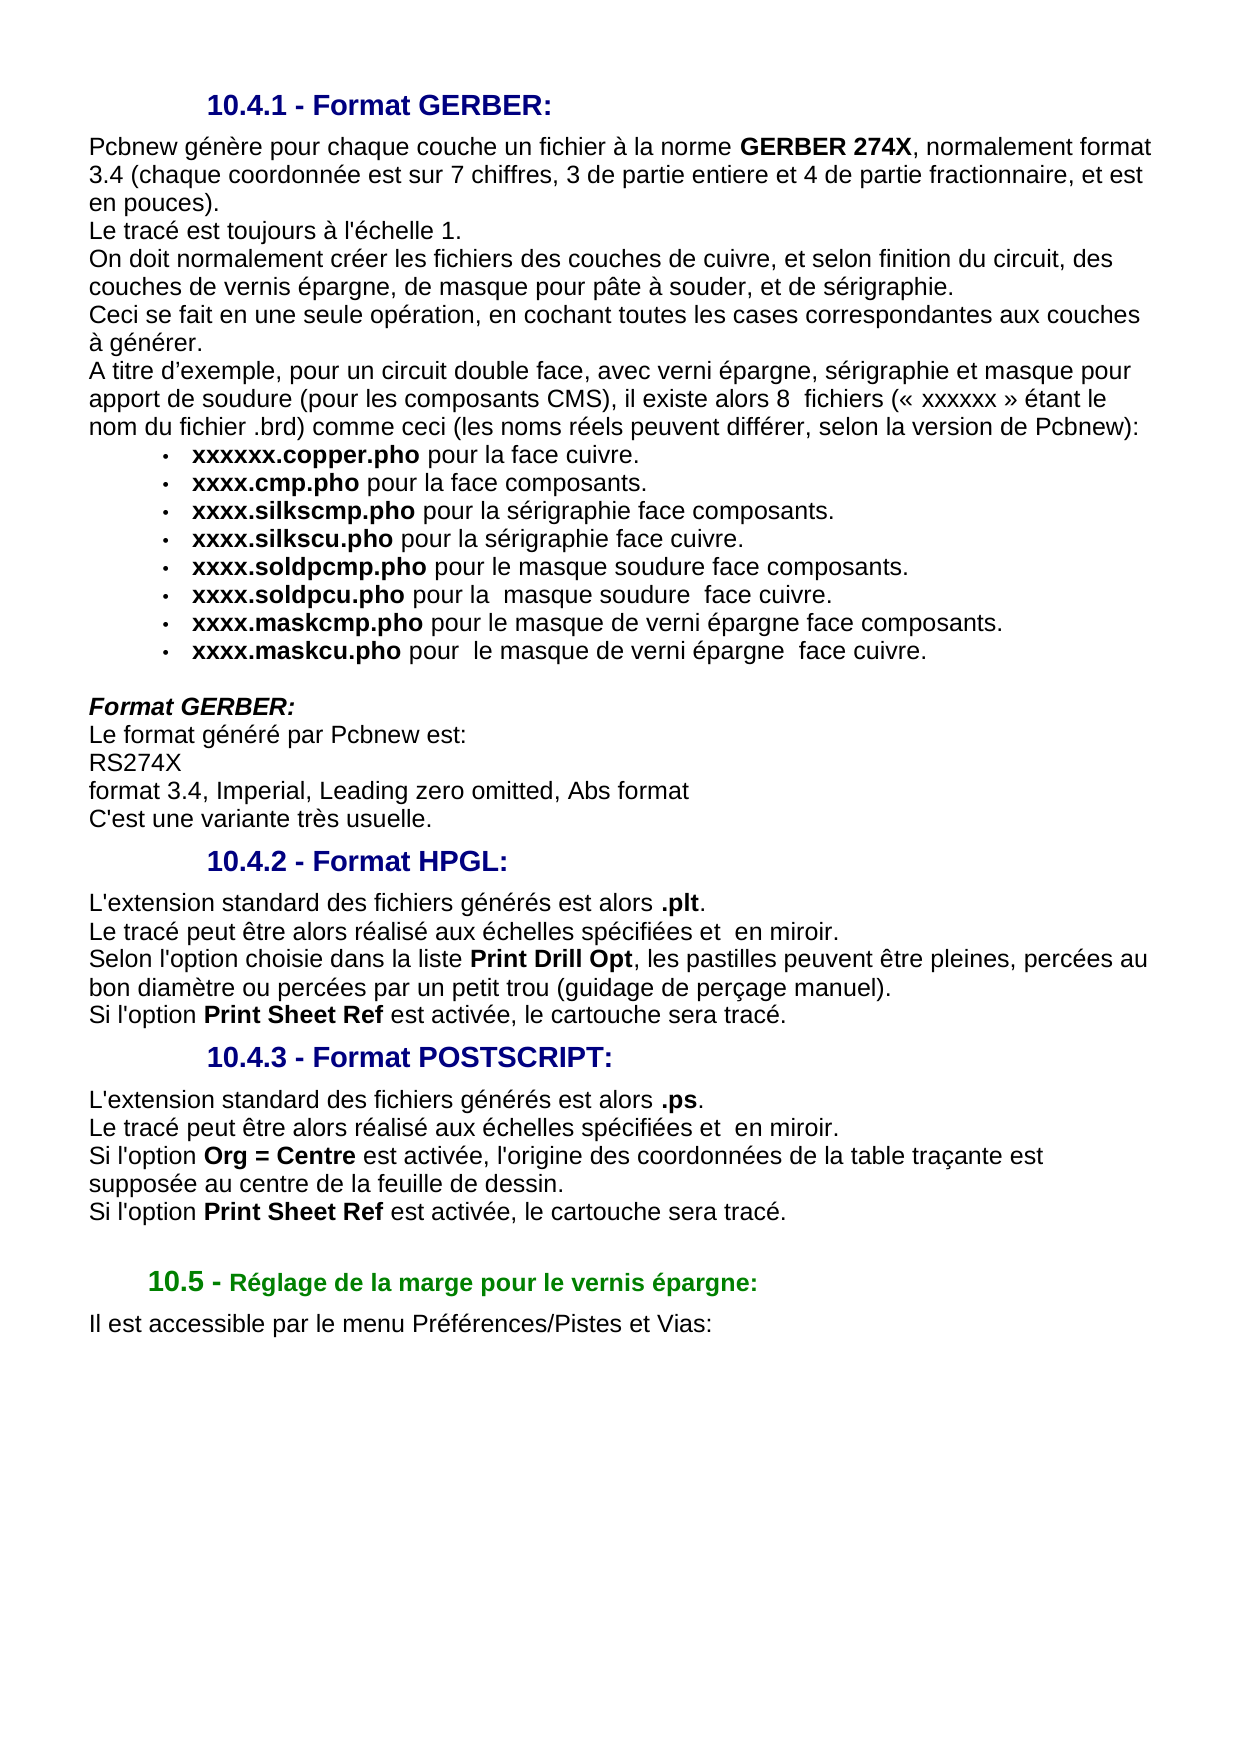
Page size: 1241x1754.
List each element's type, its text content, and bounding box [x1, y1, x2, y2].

list xxxx.soldpcmp.pho pour le masque soudure face composants. [162, 553, 1152, 581]
text Le tracé est toujours à l'échelle 1. [88, 217, 1152, 245]
subtitle Format HPGL: [207, 845, 1152, 878]
text Ceci se fait en une seule opération, en cochant toutes les cases correspondantes aux couches à générer. [88, 301, 1152, 357]
text Le tracé peut être alors réalisé aux échelles spécifiées et en miroir. [88, 1113, 1152, 1142]
text format 3.4, Imperial, Leading zero omitted, Abs format [88, 777, 1152, 805]
list xxxx.soldpcu.pho pour la masque soudure face cuivre. [162, 581, 1152, 609]
text Si l'option Print Sheet Ref est activée, le cartouche sera tracé. [88, 1001, 1152, 1029]
text Selon l'option choisie dans la liste Print Drill Opt, les pastilles peuvent être pleines, percées au bon diamètre ou percées par un petit trou (guidage de perçage manuel). [88, 945, 1152, 1001]
list xxxx.maskcmp.pho pour le masque de verni épargne face composants. [162, 609, 1152, 637]
subtitle Réglage de la marge pour le vernis épargne: [148, 1265, 1152, 1298]
text Le format généré par Pcbnew est: [88, 721, 1152, 749]
text Pcbnew génère pour chaque couche un fichier à la norme GERBER 274X, normalement format 3.4 (chaque coordonnée est sur 7 chiffres, 3 de partie entiere et 4 de partie fractionnaire, et est en pouces). [88, 133, 1152, 217]
text L'extension standard des fichiers générés est alors .plt. [88, 889, 1152, 917]
text L'extension standard des fichiers générés est alors .ps. [88, 1086, 1152, 1113]
text RS274X [88, 749, 1152, 777]
text Il est accessible par le menu Préférences/Pistes et Vias: [88, 1310, 1152, 1338]
text Le tracé peut être alors réalisé aux échelles spécifiées et en miroir. [88, 917, 1152, 945]
list xxxx.cmp.pho pour la face composants. [162, 469, 1152, 497]
subtitle Format GERBER: [207, 88, 1152, 121]
list xxxxxx.copper.pho pour la face cuivre. [162, 441, 1152, 469]
text A titre d’exemple, pour un circuit double face, avec verni épargne, sérigraphie et masque pour apport de soudure (pour les composants CMS), il existe alors 8 fichiers (« xxxxxx » étant le nom du fichier .brd) comme ceci (les noms réels peuvent différer, selon la version de Pcbnew): [88, 357, 1152, 441]
text Si l'option Print Sheet Ref est activée, le cartouche sera tracé. [88, 1198, 1152, 1226]
subtitle Format POSTSCRIPT: [207, 1041, 1152, 1074]
list xxxx.silkscmp.pho pour la sérigraphie face composants. [162, 497, 1152, 525]
text Si l'option Org = Centre est activée, l'origine des coordonnées de la table traçante est supposée au centre de la feuille de dessin. [88, 1142, 1152, 1198]
list xxxx.maskcu.pho pour le masque de verni épargne face cuivre. [162, 637, 1152, 665]
text Format GERBER: [88, 693, 1152, 721]
text On doit normalement créer les fichiers des couches de cuivre, et selon finition du circuit, des couches de vernis épargne, de masque pour pâte à souder, et de sérigraphie. [88, 245, 1152, 301]
list xxxx.silkscu.pho pour la sérigraphie face cuivre. [162, 525, 1152, 553]
text C'est une variante très usuelle. [88, 805, 1152, 833]
